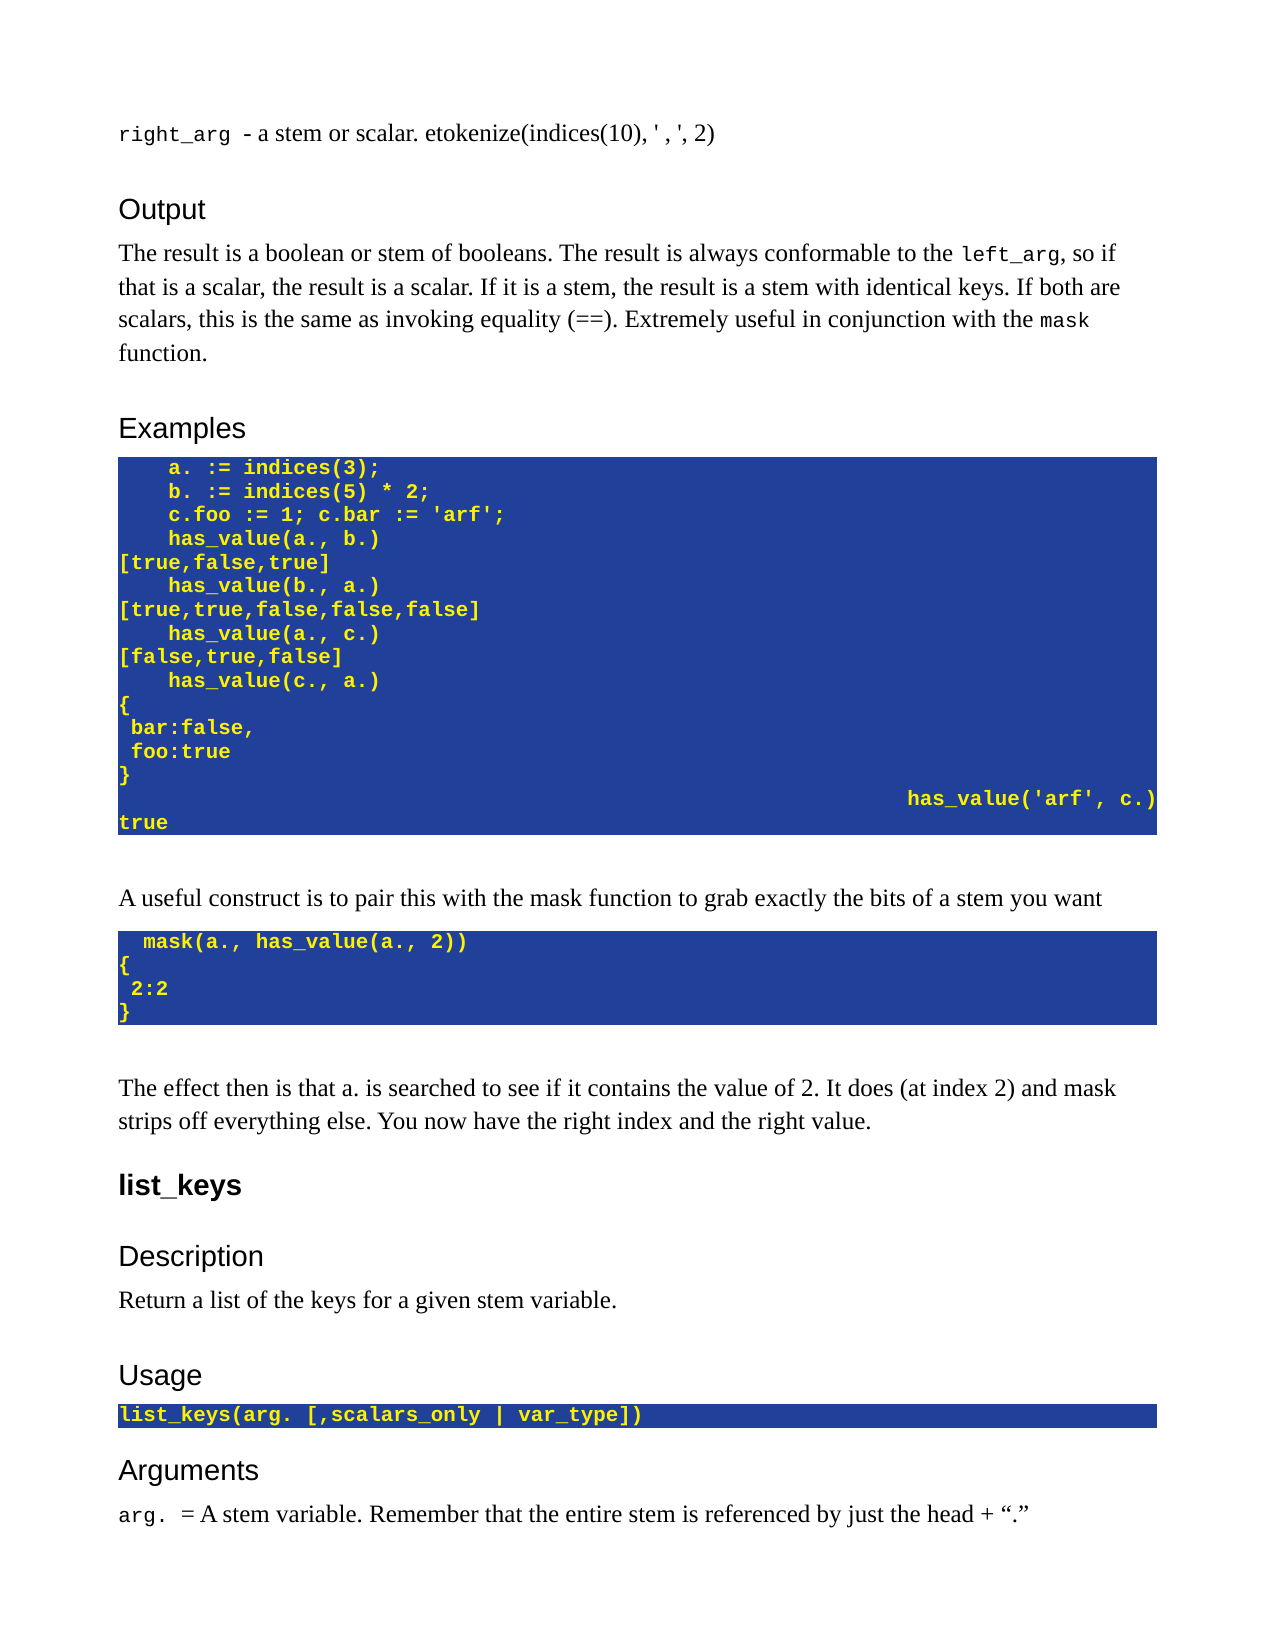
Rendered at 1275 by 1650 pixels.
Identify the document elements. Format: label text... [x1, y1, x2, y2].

text list_keys(arg. [,scalars_only | var_type]) [118, 1404, 1157, 1428]
text [false,true,false] [118, 646, 1157, 670]
text 2:2 [118, 978, 1157, 1002]
text mask(a., has_value(a., 2)) [118, 931, 1157, 954]
text right_arg - a stem or scalar. etokenize(indices(10), ' , ', 2) [118, 118, 1157, 148]
text has_value(c., a.) [118, 670, 1157, 693]
text [true,true,false,false,false] [118, 599, 1157, 623]
text c.foo := 1; c.bar := 'arf'; [118, 504, 1157, 528]
text true [118, 812, 1157, 835]
text has_value(a., b.) [118, 528, 1157, 552]
subtitle Arguments [118, 1453, 1157, 1486]
subtitle Usage [118, 1358, 1157, 1391]
text } [118, 1002, 1157, 1025]
text has_value('arf', c.) [118, 788, 1157, 812]
text has_value(a., c.) [118, 623, 1157, 646]
text b. := indices(5) * 2; [118, 481, 1157, 504]
text [true,false,true] [118, 552, 1157, 575]
text a. := indices(3); [118, 457, 1157, 481]
subtitle Output [118, 192, 1157, 225]
text bar:false, [118, 717, 1157, 741]
subtitle Description [118, 1239, 1157, 1273]
subtitle list_keys [118, 1168, 1157, 1202]
text A useful construct is to pair this with the mask function to grab exactly the bits of a stem you want [118, 883, 1157, 912]
text The result is a boolean or stem of booleans. The result is always conformable to the left_arg, so if that is a scalar, the result is a scalar. If it is a stem, the result is a stem with identical keys. If both are scalars, this is the same as invoking equality (==). Extremely useful in conjunction with the mask function. [118, 238, 1157, 367]
text arg. = A stem variable. Remember that the entire stem is referenced by just the head + “.” [118, 1499, 1157, 1528]
text has_value(b., a.) [118, 575, 1157, 599]
text Return a list of the keys for a given stem variable. [118, 1285, 1157, 1314]
text foo:true [118, 741, 1157, 764]
text { [118, 954, 1157, 978]
text } [118, 764, 1157, 788]
text The effect then is that a. is searched to see if it contains the value of 2. It does (at index 2) and mask strips off everything else. You now have the right index and the right value. [118, 1073, 1157, 1134]
subtitle Examples [118, 411, 1157, 444]
text { [118, 693, 1157, 717]
